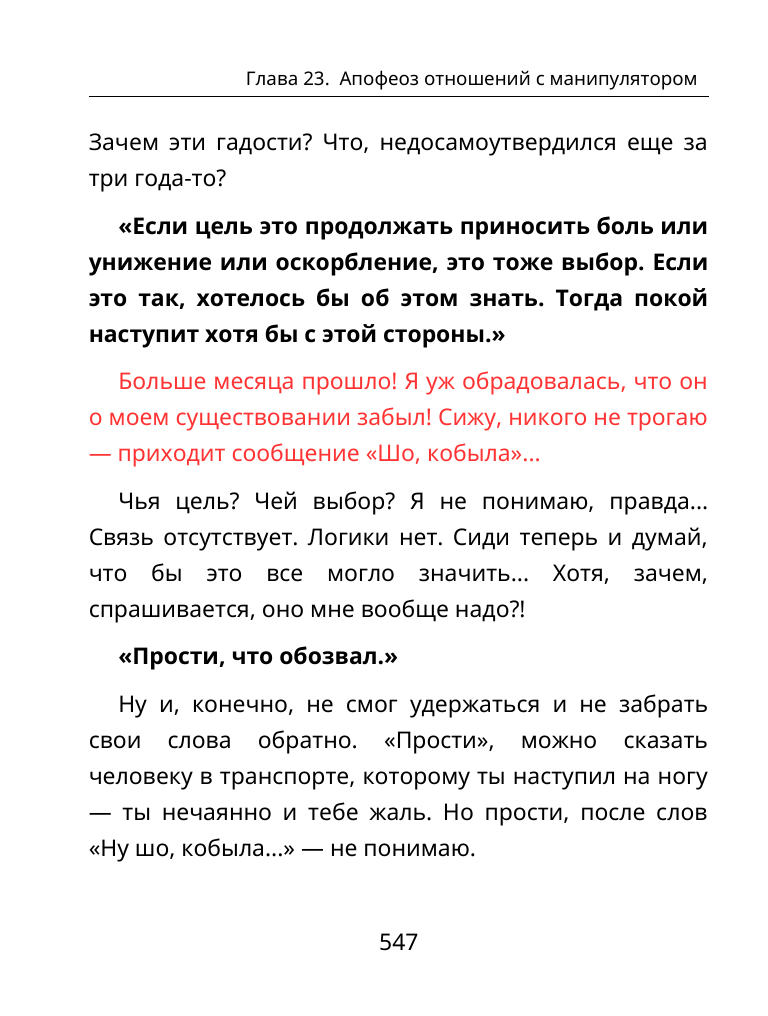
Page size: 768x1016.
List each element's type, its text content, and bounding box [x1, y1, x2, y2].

text Зачем эти гадости? Что, недосамоутвердился еще за три года-то? [88, 126, 709, 193]
text Ну и, конечно, не смог удержаться и не забрать свои слова обратно. «Прости», можно сказать человеку в транспорте, которому ты наступил на ногу — ты нечаянно и тебе жаль. Но прости, после слов «Ну шо, кобыла...» — не понимаю. [88, 688, 709, 863]
text Чья цель? Чей выбор? Я не понимаю, правда... Связь отсутствует. Логики нет. Сиди теперь и думай, что бы это все могло значить... Хотя, зачем, спрашивается, оно мне вообще надо?! [88, 485, 709, 624]
text Больше месяца прошло! Я уж обрадовалась, что он о моем существовании забыл! Сижу, никого не трогаю — приходит сообщение «Шо, кобыла»... [88, 365, 709, 468]
text «Прости, что обозвал.» [88, 640, 709, 672]
text «Если цель это продолжать приносить боль или унижение или оскорбление, это тоже выбор. Если это так, хотелось бы об этом знать. Тогда покой наступит хотя бы с этой стороны.» [88, 210, 709, 349]
